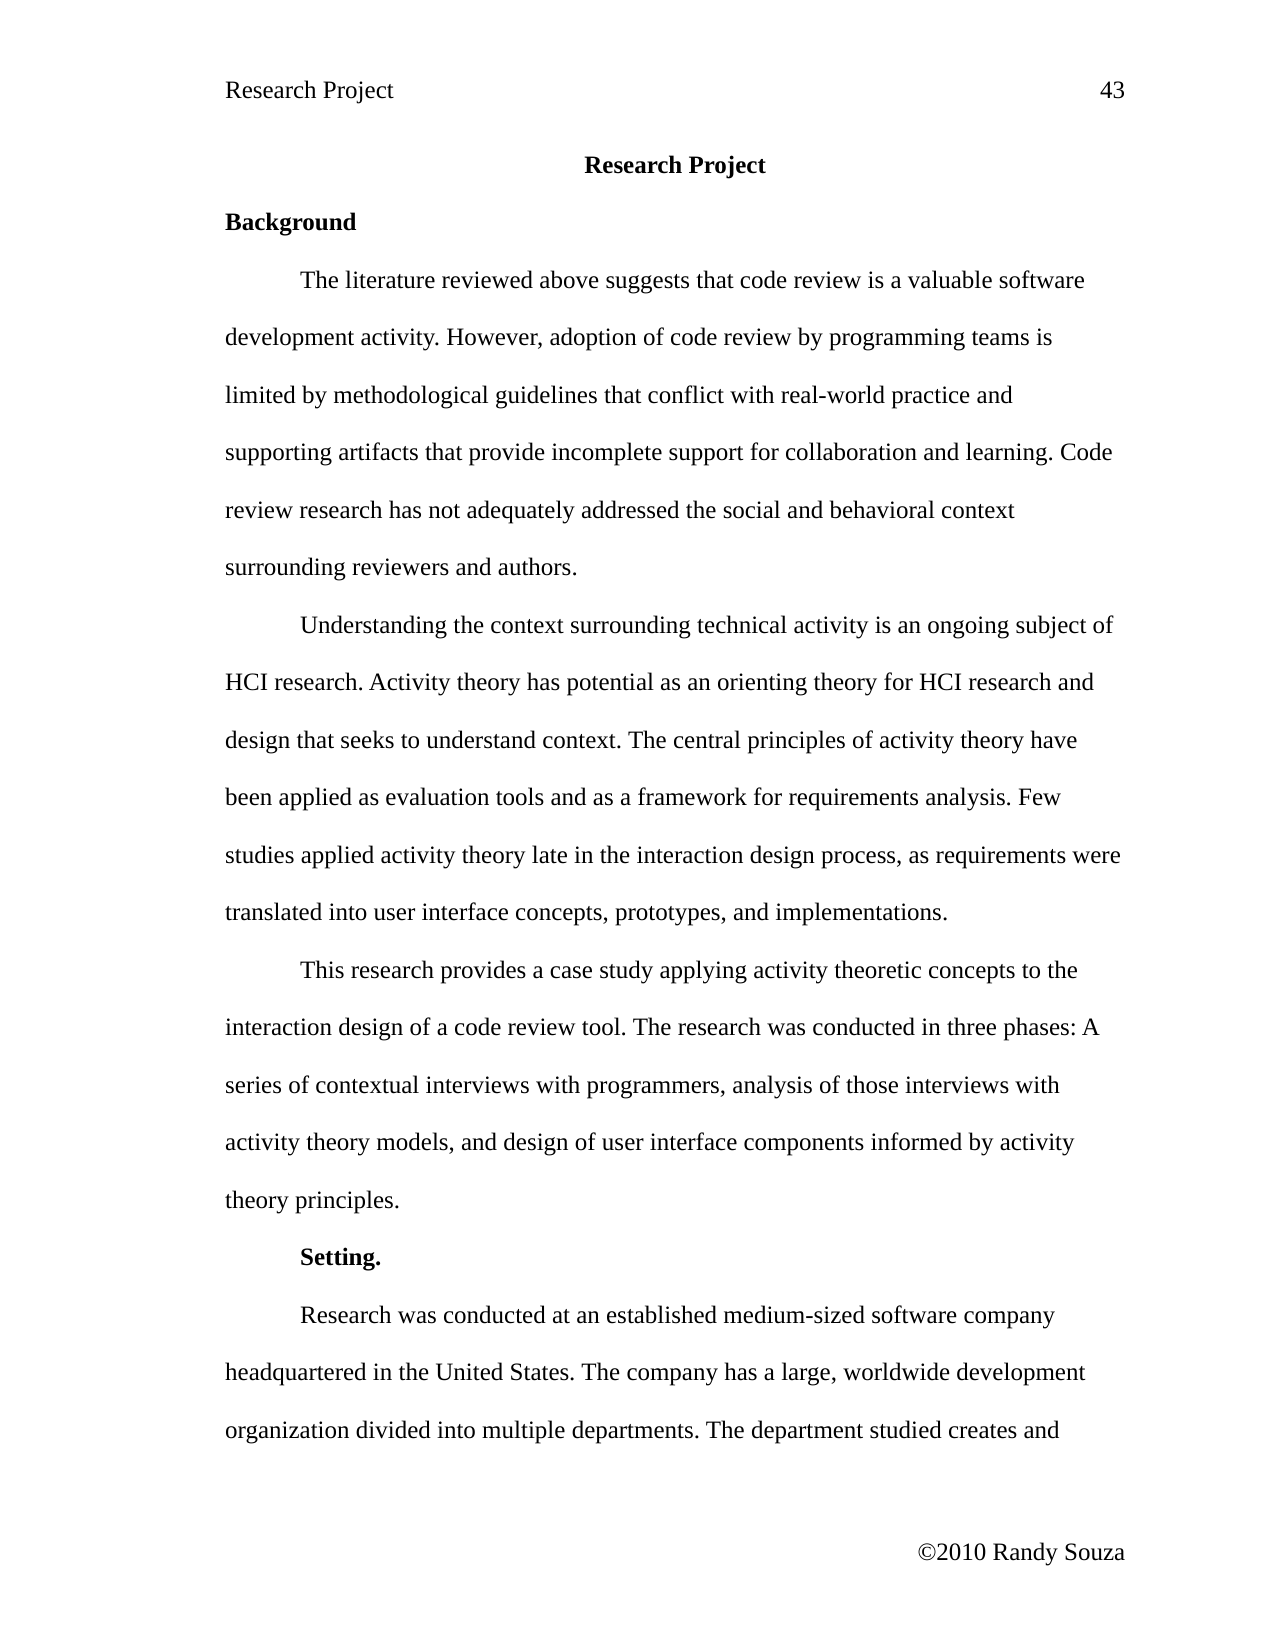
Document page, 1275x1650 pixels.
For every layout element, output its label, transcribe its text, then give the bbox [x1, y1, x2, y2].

subtitle Research Project [225, 150, 1125, 179]
subtitle Background [225, 207, 1125, 236]
subtitle Setting. [300, 1242, 1125, 1271]
text This research provides a case study applying activity theoretic concepts to the interaction design of a code review tool. The research was conducted in three phases: A series of contextual interviews with programmers, analysis of those interviews with activity theory models, and design of user interface components informed by activity theory principles. [225, 955, 1125, 1214]
text The literature reviewed above suggests that code review is a valuable software development activity. However, adoption of code review by programming teams is limited by methodological guidelines that conflict with real-world practice and supporting artifacts that provide incomplete support for collaboration and learning. Code review research has not adequately addressed the social and behavioral context surrounding reviewers and authors. [225, 265, 1125, 581]
text Research was conducted at an established medium-sized software company headquartered in the United States. The company has a large, worldwide development organization divided into multiple departments. The department studied creates and [225, 1300, 1125, 1444]
text Understanding the context surrounding technical activity is an ongoing subject of HCI research. Activity theory has potential as an orienting theory for HCI research and design that seeks to understand context. The central principles of activity theory have been applied as evaluation tools and as a framework for requirements analysis. Few studies applied activity theory late in the interaction design process, as requirements were translated into user interface concepts, prototypes, and implementations. [225, 610, 1125, 926]
